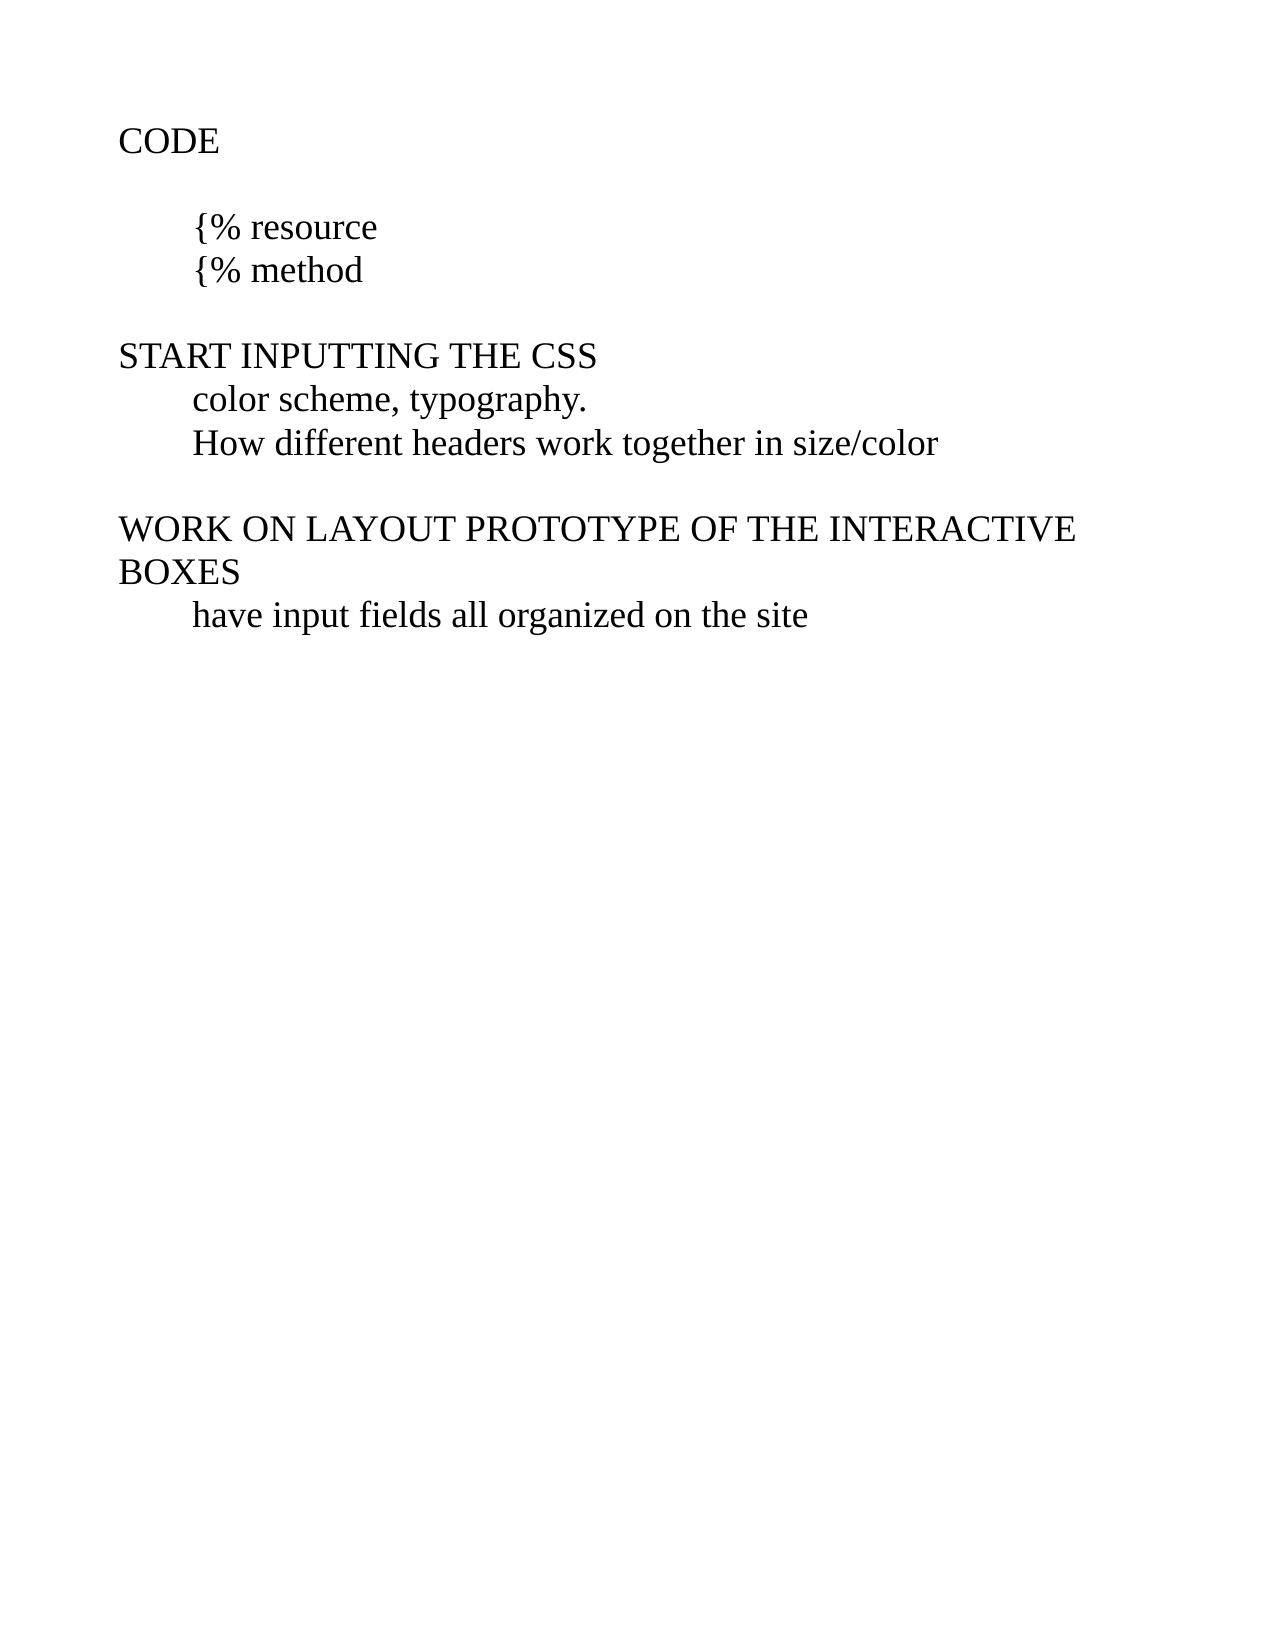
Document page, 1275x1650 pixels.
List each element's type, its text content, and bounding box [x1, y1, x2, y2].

text START INPUTTING THE CSS [118, 334, 1157, 377]
text CODE [118, 118, 1157, 161]
text color scheme, typography. [118, 377, 1157, 420]
text have input fields all organized on the site [118, 592, 1157, 636]
text How different headers work together in size/color [118, 420, 1157, 463]
text {% method [118, 247, 1157, 291]
text {% resource [118, 204, 1157, 247]
text WORK ON LAYOUT PROTOTYPE OF THE INTERACTIVE BOXES [118, 506, 1157, 592]
